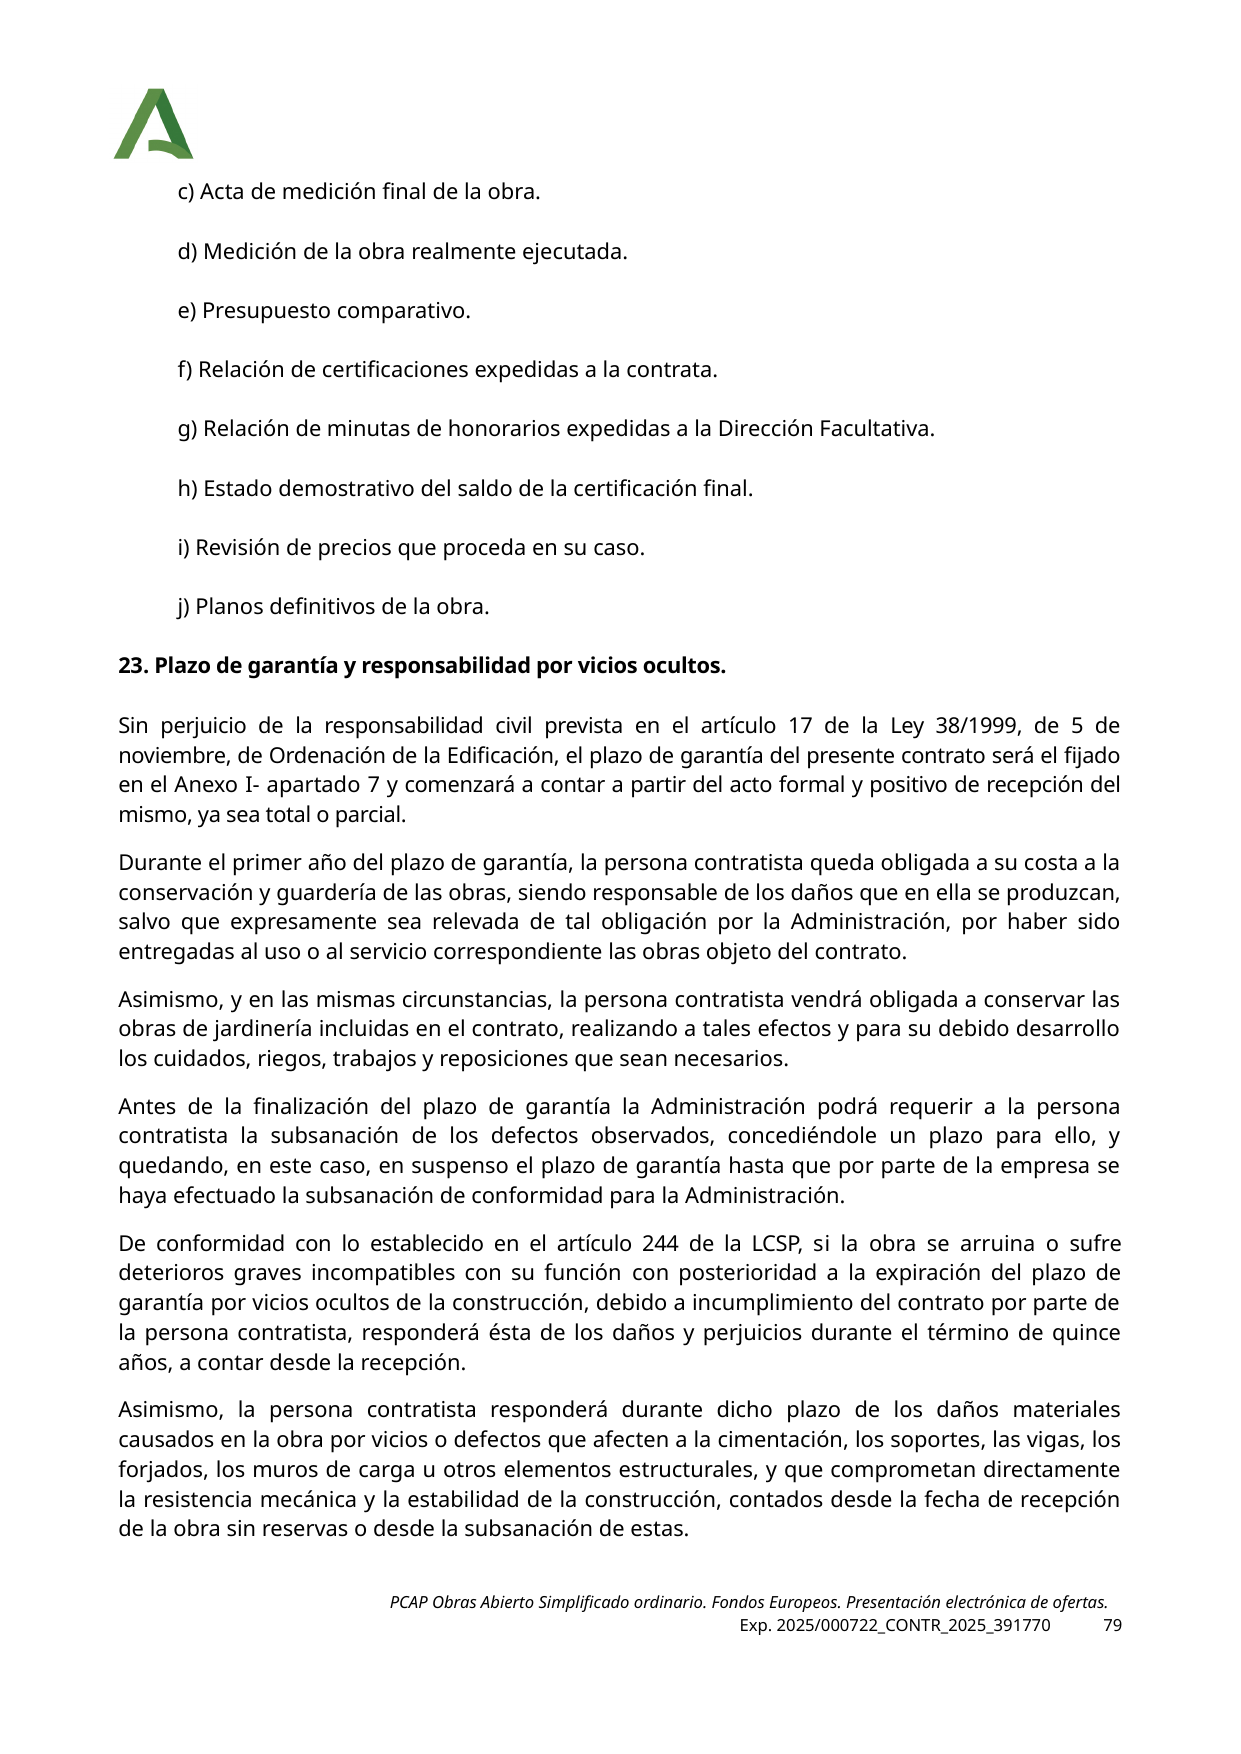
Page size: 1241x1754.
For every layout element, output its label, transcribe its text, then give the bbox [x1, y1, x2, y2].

text Sin perjuicio de la responsabilidad civil prevista en el artículo 17 de la Ley 38/1999, de 5 de noviembre, de Ordenación de la Edificación, el plazo de garantía del presente contrato será el fijado en el Anexo I- apartado 7 y comenzará a contar a partir del acto formal y positivo de recepción del mismo, ya sea total o parcial. [118, 710, 1122, 829]
text Asimismo, y en las mismas circunstancias, la persona contratista vendrá obligada a conservar las obras de jardinería incluidas en el contrato, realizando a tales efectos y para su debido desarrollo los cuidados, riegos, trabajos y reposiciones que sean necesarios. [118, 983, 1122, 1073]
subtitle 23. Plazo de garantía y responsabilidad por vicios ocultos. [118, 651, 1122, 680]
text De conformidad con lo establecido en el artículo 244 de la LCSP, si la obra se arruina o sufre deterioros graves incompatibles con su función con posterioridad a la expiración del plazo de garantía por vicios ocultos de la construcción, debido a incumplimiento del contrato por parte de la persona contratista, responderá ésta de los daños y perjuicios durante el término de quince años, a contar desde la recepción. [118, 1227, 1122, 1376]
text i) Revisión de precios que proceda en su caso. [177, 532, 1122, 562]
text j) Planos definitivos de la obra. [177, 591, 1122, 621]
text Asimismo, la persona contratista responderá durante dicho plazo de los daños materiales causados en la obra por vicios o defectos que afecten a la cimentación, los soportes, las vigas, los forjados, los muros de carga u otros elementos estructurales, y que comprometan directamente la resistencia mecánica y la estabilidad de la construcción, contados desde la fecha de recepción de la obra sin reservas o desde la subsanación de estas. [118, 1394, 1122, 1543]
text g) Relación de minutas de honorarios expedidas a la Dirección Facultativa. [177, 413, 1122, 443]
text Antes de la finalización del plazo de garantía la Administración podrá requerir a la persona contratista la subsanación de los defectos observados, concediéndole un plazo para ello, y quedando, en este caso, en suspenso el plazo de garantía hasta que por parte de la empresa se haya efectuado la subsanación de conformidad para la Administración. [118, 1091, 1122, 1210]
text d) Medición de la obra realmente ejecutada. [177, 236, 1122, 265]
text f) Relación de certificaciones expedidas a la contrata. [177, 354, 1122, 384]
text c) Acta de medición final de la obra. [177, 176, 1122, 206]
text h) Estado demostrativo del saldo de la certificación final. [177, 473, 1122, 502]
text Durante el primer año del plazo de garantía, la persona contratista queda obligada a su costa a la conservación y guardería de las obras, siendo responsable de los daños que en ella se produzcan, salvo que expresamente sea relevada de tal obligación por la Administración, por haber sido entregadas al uso o al servicio correspondiente las obras objeto del contrato. [118, 847, 1122, 966]
text e) Presupuesto comparativo. [177, 295, 1122, 325]
picture [109, 84, 198, 163]
